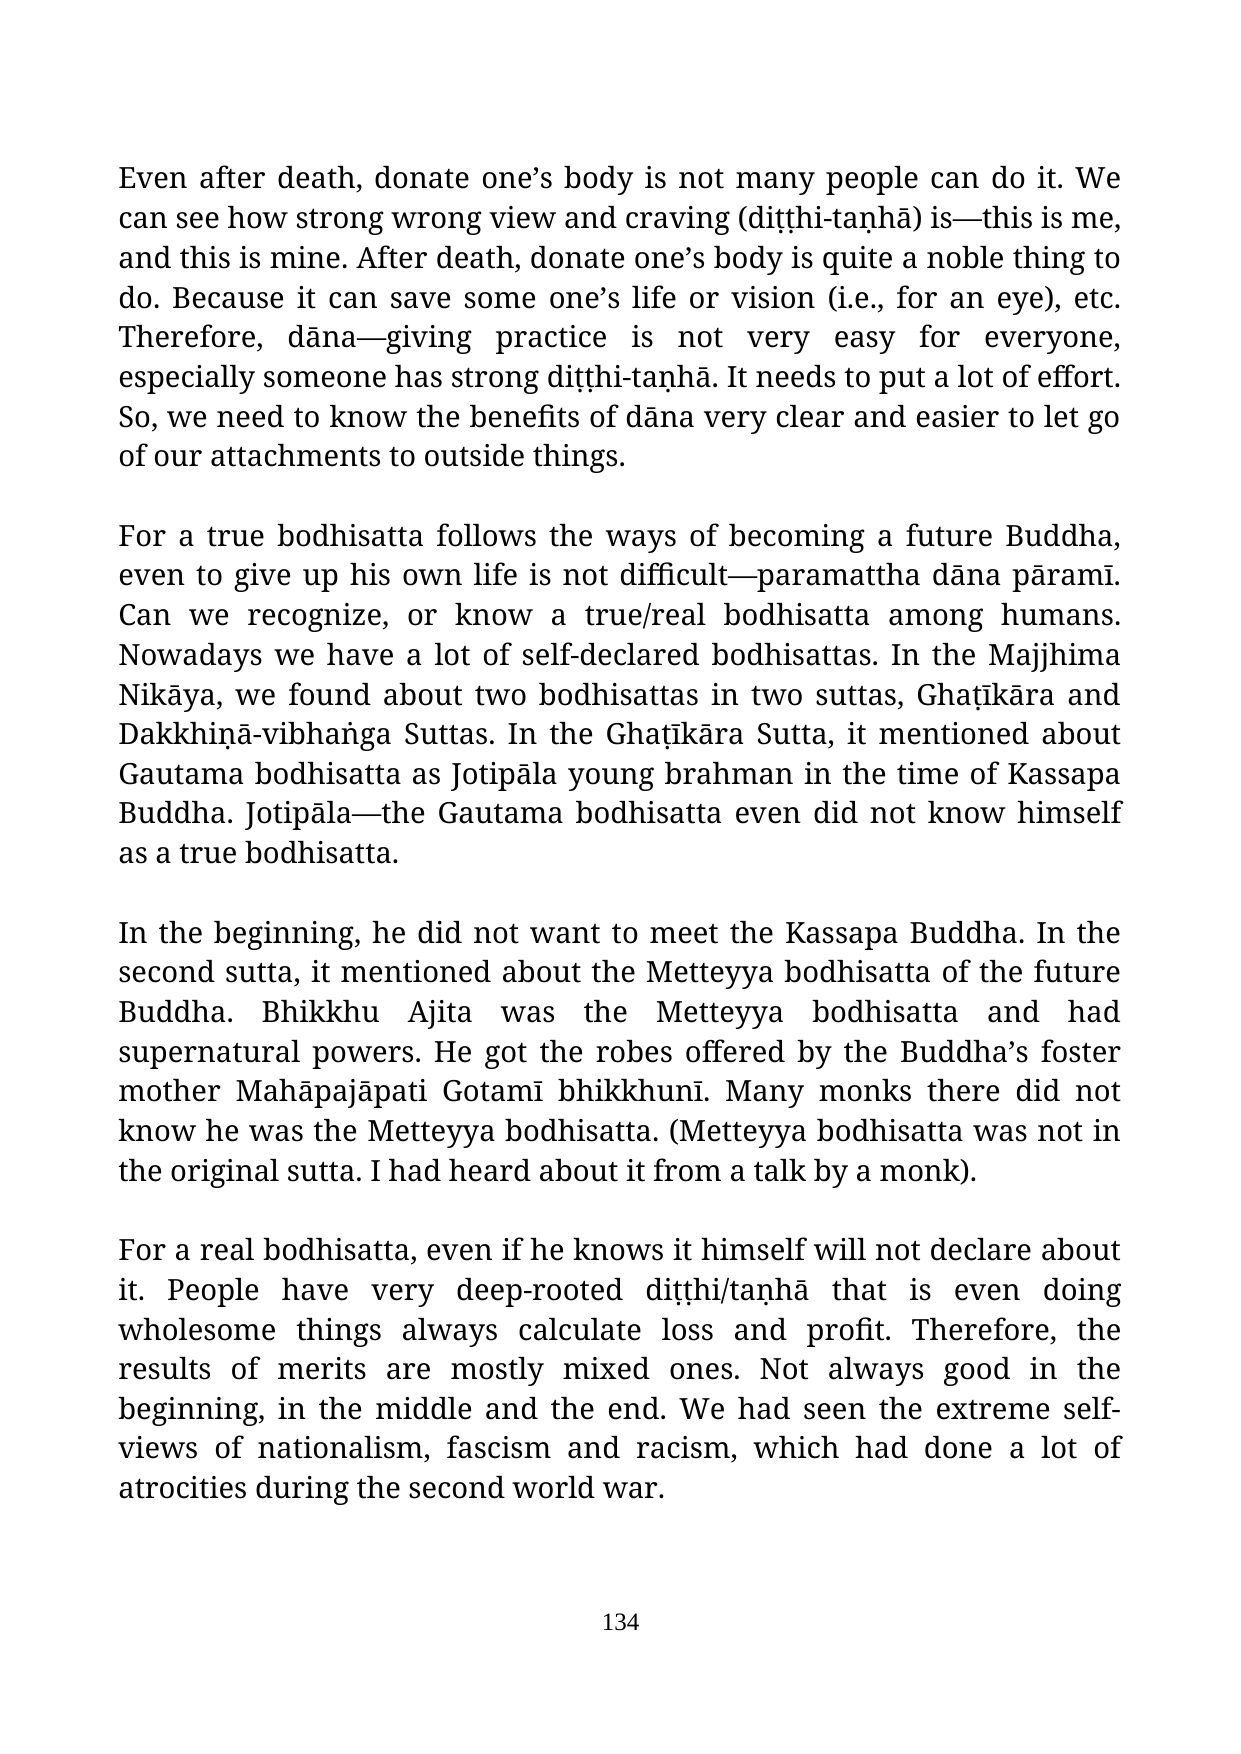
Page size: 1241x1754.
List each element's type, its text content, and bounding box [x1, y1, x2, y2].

text Even after death, donate one’s body is not many people can do it. We can see how strong wrong view and craving (diṭṭhi-taṇhā) is—this is me, and this is mine. After death, donate one’s body is quite a noble thing to do. Because it can save some one’s life or vision (i.e., for an eye), etc. Therefore, dāna—giving practice is not very easy for everyone, especially someone has strong diṭṭhi-taṇhā. It needs to put a lot of effort. So, we need to know the benefits of dāna very clear and easier to let go of our attachments to outside things. For a true bodhisatta follows the ways of becoming a future Buddha, even to give up his own life is not difficult—paramattha dāna pāramī. Can we recognize, or know a true/real bodhisatta among humans. Nowadays we have a lot of self-declared bodhisattas. In the Majjhima Nikāya, we found about two bodhisattas in two suttas, Ghaṭīkāra and Dakkhiṇā-vibhaṅga Suttas. In the Ghaṭīkāra Sutta, it mentioned about Gautama bodhisatta as Jotipāla young brahman in the time of Kassapa Buddha. Jotipāla—the Gautama bodhisatta even did not know himself as a true bodhisatta. In the beginning, he did not want to meet the Kassapa Buddha. In the second sutta, it mentioned about the Metteyya bodhisatta of the future Buddha. Bhikkhu Ajita was the Metteyya bodhisatta and had supernatural powers. He got the robes offered by the Buddha’s foster mother Mahāpajāpati Gotamī bhikkhunī. Many monks there did not know he was the Metteyya bodhisatta. (Metteyya bodhisatta was not in the original sutta. I had heard about it from a talk by a monk). For a real bodhisatta, even if he knows it himself will not declare about it. People have very deep-rooted diṭṭhi/taṇhā that is even doing wholesome things always calculate loss and profit. Therefore, the results of merits are mostly mixed ones. Not always good in the beginning, in the middle and the end. We had seen the extreme self-views of nationalism, fascism and racism, which had done a lot of atrocities during the second world war. [118, 118, 1122, 1507]
